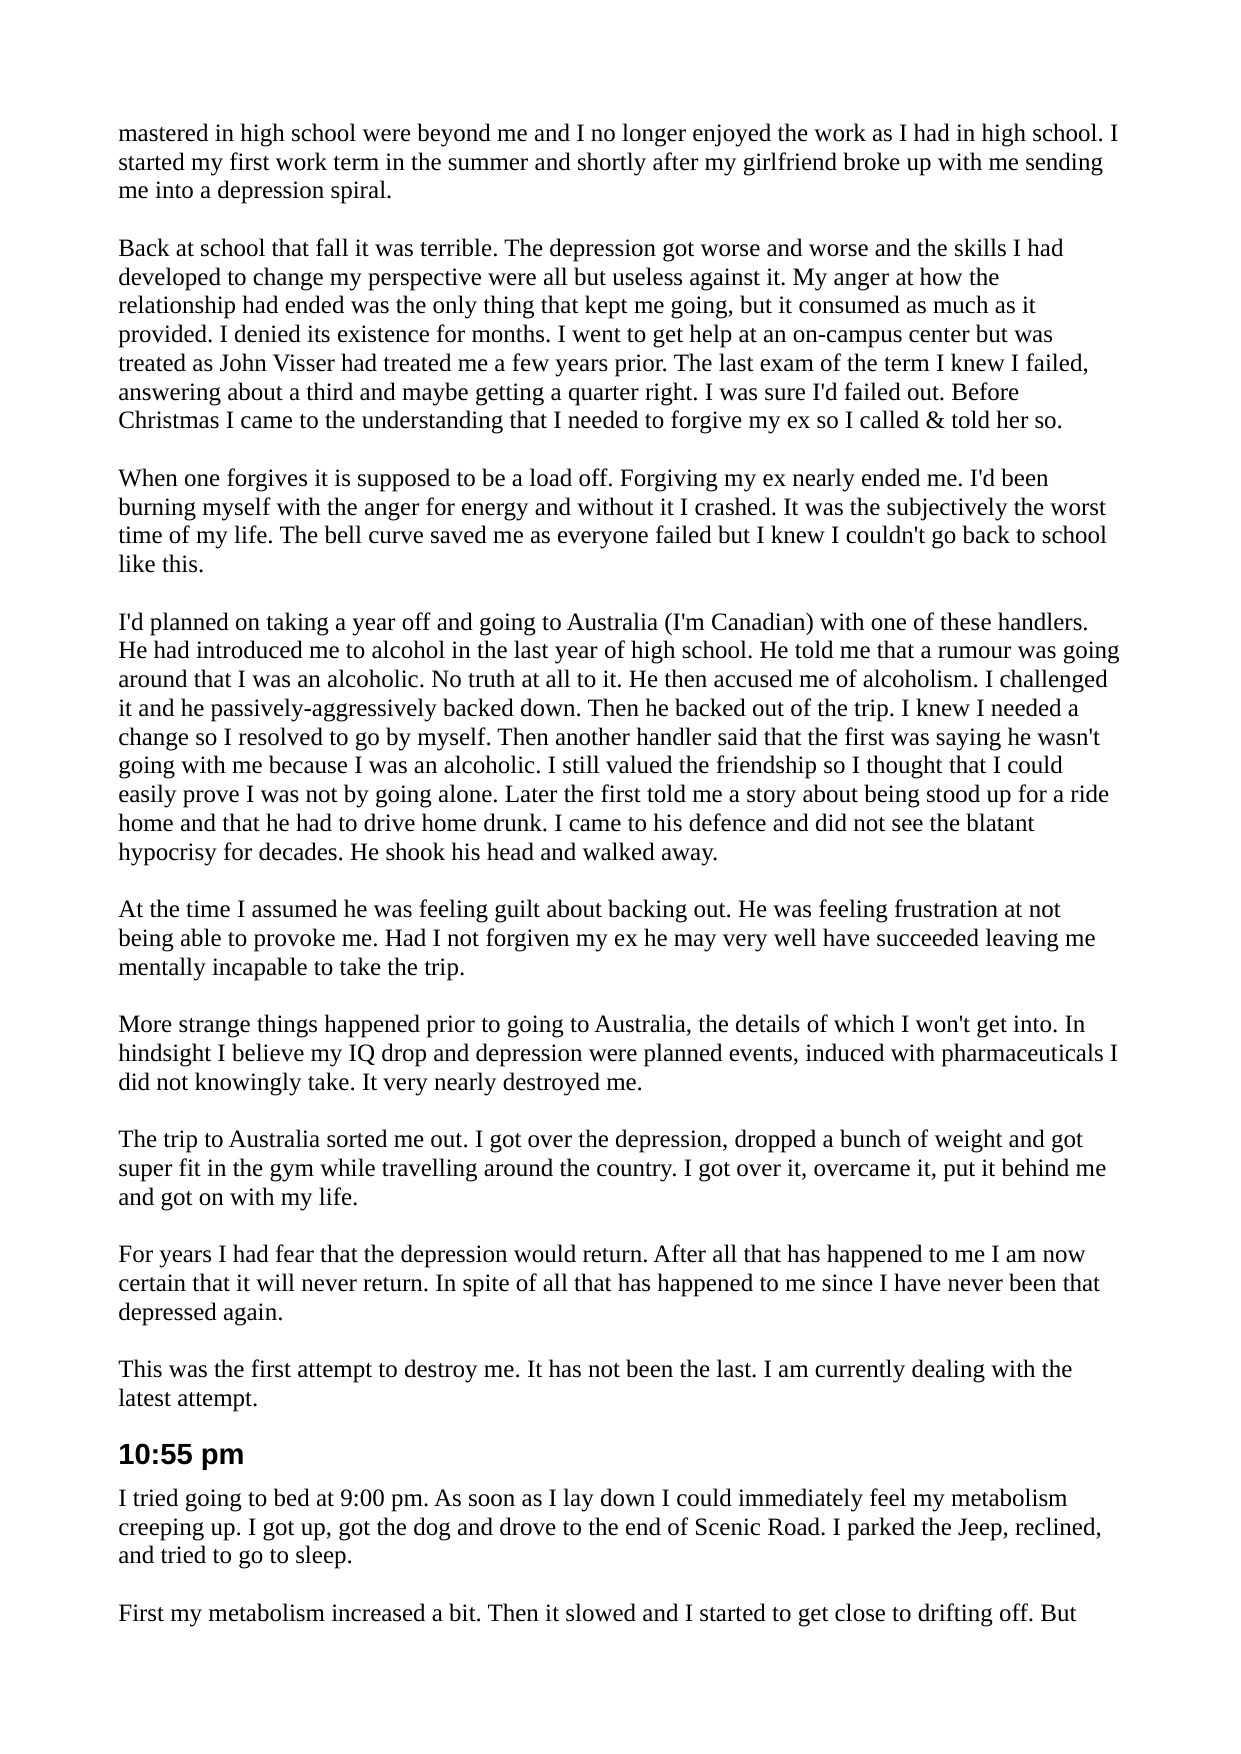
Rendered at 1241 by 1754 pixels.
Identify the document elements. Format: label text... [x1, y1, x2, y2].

subtitle 10:55 pm [118, 1437, 1122, 1470]
text Back at school that fall it was terrible. The depression got worse and worse and the skills I had developed to change my perspective were all but useless against it. My anger at how the relationship had ended was the only thing that kept me going, but it consumed as much as it provided. I denied its existence for months. I went to get help at an on-campus center but was treated as John Visser had treated me a few years prior. The last exam of the term I knew I failed, answering about a third and maybe getting a quarter right. I was sure I'd failed out. Before Christmas I came to the understanding that I needed to forgive my ex so I called & told her so. [118, 233, 1122, 434]
text More strange things happened prior to going to Australia, the details of which I won't get into. In hindsight I believe my IQ drop and depression were planned events, induced with pharmaceuticals I did not knowingly take. It very nearly destroyed me. [118, 1009, 1122, 1096]
text First my metabolism increased a bit. Then it slowed and I started to get close to drifting off. But [118, 1598, 1122, 1627]
text I tried going to bed at 9:00 pm. As soon as I lay down I could immediately feel my metabolism creeping up. I got up, got the dog and drove to the end of Scenic Road. I parked the Jeep, reclined, and tried to go to sleep. [118, 1483, 1122, 1569]
text For years I had fear that the depression would return. After all that has happened to me I am now certain that it will never return. In spite of all that has happened to me since I have never been that depressed again. [118, 1239, 1122, 1326]
text The trip to Australia sorted me out. I got over the depression, dropped a bunch of weight and got super fit in the gym while travelling around the country. I got over it, overcame it, put it behind me and got on with my life. [118, 1124, 1122, 1211]
text At the time I assumed he was feeling guilt about backing out. He was feeling frustration at not being able to provoke me. Had I not forgiven my ex he may very well have succeeded leaving me mentally incapable to take the trip. [118, 894, 1122, 981]
text mastered in high school were beyond me and I no longer enjoyed the work as I had in high school. I started my first work term in the summer and shortly after my girlfriend broke up with me sending me into a depression spiral. [118, 118, 1122, 204]
text When one forgives it is supposed to be a load off. Forgiving my ex nearly ended me. I'd been burning myself with the anger for energy and without it I crashed. It was the subjectively the worst time of my life. The bell curve saved me as everyone failed but I knew I couldn't go back to school like this. [118, 463, 1122, 578]
text I'd planned on taking a year off and going to Australia (I'm Canadian) with one of these handlers. He had introduced me to alcohol in the last year of high school. He told me that a rumour was going around that I was an alcoholic. No truth at all to it. He then accused me of alcoholism. I challenged it and he passively-aggressively backed down. Then he backed out of the trip. I knew I needed a change so I resolved to go by myself. Then another handler said that the first was saying he wasn't going with me because I was an alcoholic. I still valued the friendship so I thought that I could easily prove I was not by going alone. Later the first told me a story about being stood up for a ride home and that he had to drive home drunk. I came to his defence and did not see the blatant hypocrisy for decades. He shook his head and walked away. [118, 607, 1122, 866]
text This was the first attempt to destroy me. It has not been the last. I am currently dealing with the latest attempt. [118, 1354, 1122, 1412]
